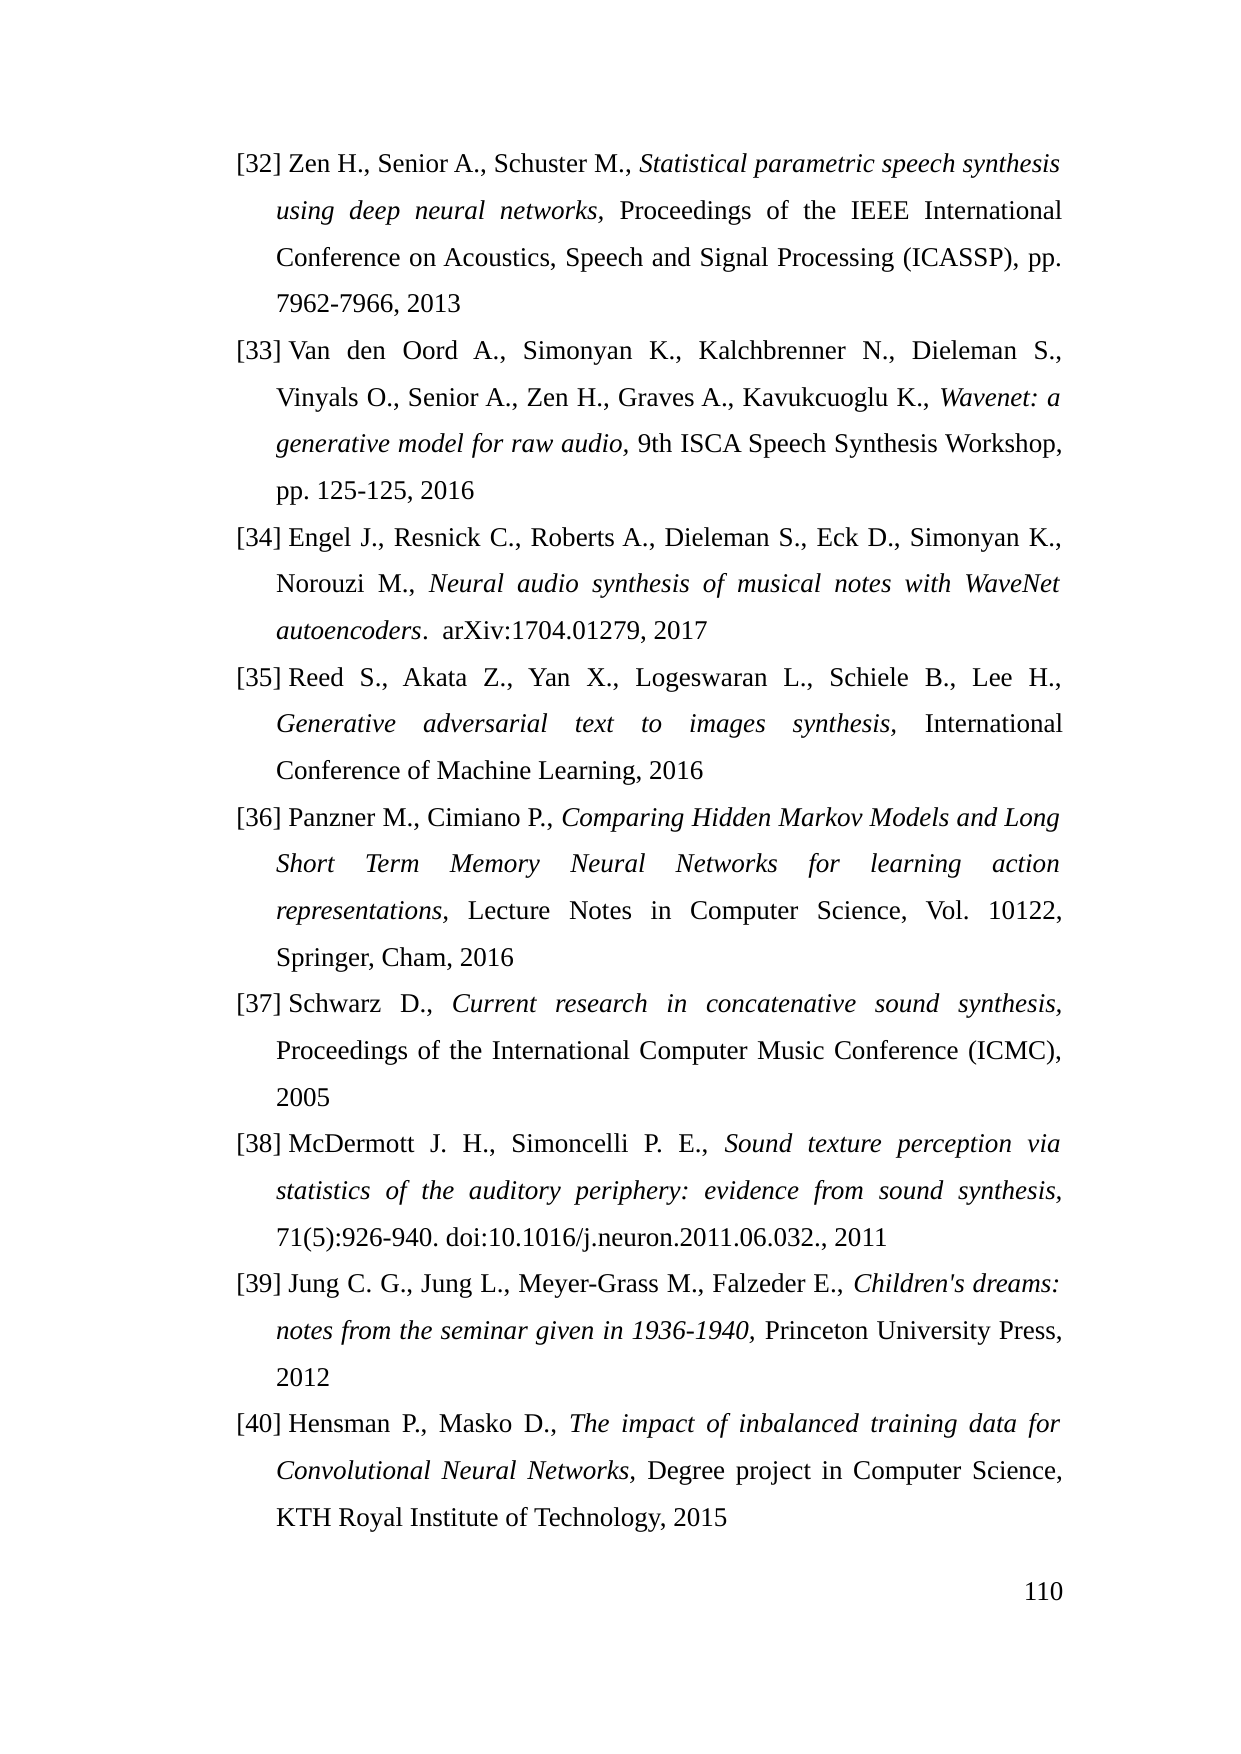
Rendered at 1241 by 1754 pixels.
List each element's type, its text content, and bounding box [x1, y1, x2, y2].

list Jung C. G., Jung L., Meyer-Grass M., Falzeder E., Children's dreams: notes from the seminar given in 1936-1940, Princeton University Press, 2012 [236, 1268, 1063, 1392]
list Schwarz D., Current research in concatenative sound synthesis, Proceedings of the International Computer Music Conference (ICMC), 2005 [236, 988, 1063, 1112]
list McDermott J. H., Simoncelli P. E., Sound texture perception via statistics of the auditory periphery: evidence from sound synthesis, 71(5):926-940. doi:10.1016/j.neuron.2011.06.032., 2011 [236, 1128, 1063, 1252]
list Hensman P., Masko D., The impact of inbalanced training data for Convolutional Neural Networks, Degree project in Computer Science, KTH Royal Institute of Technology, 2015 [236, 1408, 1063, 1532]
list Van den Oord A., Simonyan K., Kalchbrenner N., Dieleman S., Vinyals O., Senior A., Zen H., Graves A., Kavukcuoglu K., Wavenet: a generative model for raw audio, 9th ISCA Speech Synthesis Workshop, pp. 125-125, 2016 [236, 334, 1063, 505]
list Zen H., Senior A., Schuster M., Statistical parametric speech synthesis using deep neural networks, Proceedings of the IEEE International Conference on Acoustics, Speech and Signal Processing (ICASSP), pp. 7962-7966, 2013 [236, 148, 1063, 319]
list Panzner M., Cimiano P., Comparing Hidden Markov Models and Long Short Term Memory Neural Networks for learning action representations, Lecture Notes in Computer Science, Vol. 10122, Springer, Cham, 2016 [236, 801, 1063, 972]
list Engel J., Resnick C., Roberts A., Dieleman S., Eck D., Simonyan K., Norouzi M., Neural audio synthesis of musical notes with WaveNet autoencoders. arXiv:1704.01279, 2017 [236, 521, 1063, 645]
list Reed S., Akata Z., Yan X., Logeswaran L., Schiele B., Lee H., Generative adversarial text to images synthesis, International Conference of Machine Learning, 2016 [236, 661, 1063, 785]
